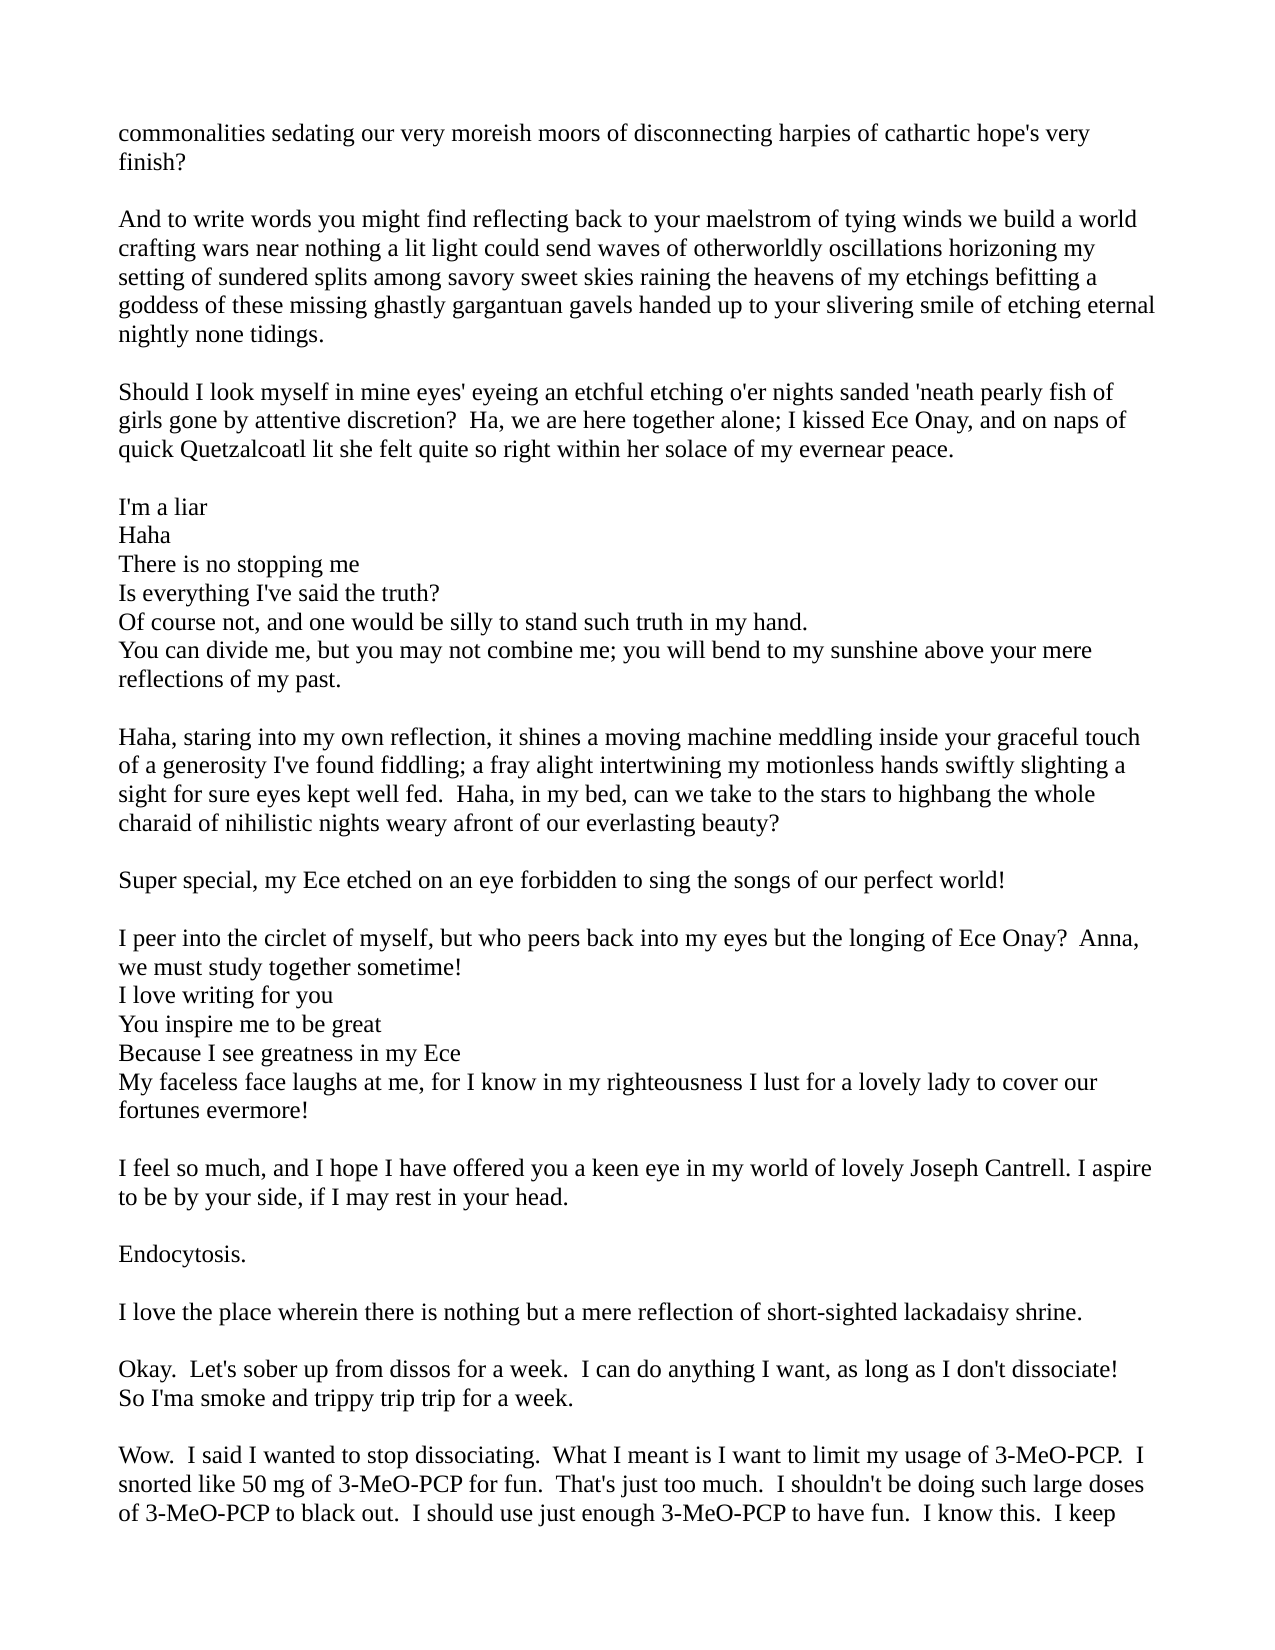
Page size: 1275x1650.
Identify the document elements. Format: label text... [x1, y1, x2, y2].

text Okay. Let's sober up from dissos for a week. I can do anything I want, as long as I don't dissociate! So I'ma smoke and trippy trip trip for a week. [118, 1354, 1157, 1412]
text There is no stopping me [118, 549, 1157, 578]
text You can divide me, but you may not combine me; you will bend to my sunshine above your mere reflections of my past. [118, 636, 1157, 693]
text Super special, my Ece etched on an eye forbidden to sing the songs of our perfect world! [118, 866, 1157, 894]
text commonalities sedating our very moreish moors of disconnecting harpies of cathartic hope's very finish? [118, 118, 1157, 176]
text I feel so much, and I hope I have offered you a keen eye in my world of lovely Joseph Cantrell. I aspire to be by your side, if I may rest in your head. [118, 1153, 1157, 1211]
text My faceless face laughs at me, for I know in my righteousness I lust for a lovely lady to cover our fortunes evermore! [118, 1067, 1157, 1124]
text Because I see greatness in my Ece [118, 1038, 1157, 1067]
text I love writing for you [118, 981, 1157, 1009]
text I'm a liar [118, 492, 1157, 521]
text Should I look myself in mine eyes' eyeing an etchful etching o'er nights sanded 'neath pearly fish of girls gone by attentive discretion? Ha, we are here together alone; I kissed Ece Onay, and on naps of quick Quetzalcoatl lit she felt quite so right within her solace of my evernear peace. [118, 377, 1157, 463]
text I love the place wherein there is nothing but a mere reflection of short-sighted lackadaisy shrine. [118, 1297, 1157, 1326]
text Endocytosis. [118, 1239, 1157, 1268]
text Haha [118, 521, 1157, 549]
text Haha, staring into my own reflection, it shines a moving machine meddling inside your graceful touch of a generosity I've found fiddling; a fray alight intertwining my motionless hands swiftly slighting a sight for sure eyes kept well fed. Haha, in my bed, can we take to the stars to highbang the whole charaid of nihilistic nights weary afront of our everlasting beauty? [118, 722, 1157, 837]
text And to write words you might find reflecting back to your maelstrom of tying winds we build a world crafting wars near nothing a lit light could send waves of otherworldly oscillations horizoning my setting of sundered splits among savory sweet skies raining the heavens of my etchings befitting a goddess of these missing ghastly gargantuan gavels handed up to your slivering smile of etching eternal nightly none tidings. [118, 204, 1157, 348]
text Wow. I said I wanted to stop dissociating. What I meant is I want to limit my usage of 3-MeO-PCP. I snorted like 50 mg of 3-MeO-PCP for fun. That's just too much. I shouldn't be doing such large doses of 3-MeO-PCP to black out. I should use just enough 3-MeO-PCP to have fun. I know this. I keep [118, 1441, 1157, 1527]
text You inspire me to be great [118, 1009, 1157, 1038]
text Is everything I've said the truth? [118, 578, 1157, 607]
text Of course not, and one would be silly to stand such truth in my hand. [118, 607, 1157, 636]
text I peer into the circlet of myself, but who peers back into my eyes but the longing of Ece Onay? Anna, we must study together sometime! [118, 923, 1157, 981]
